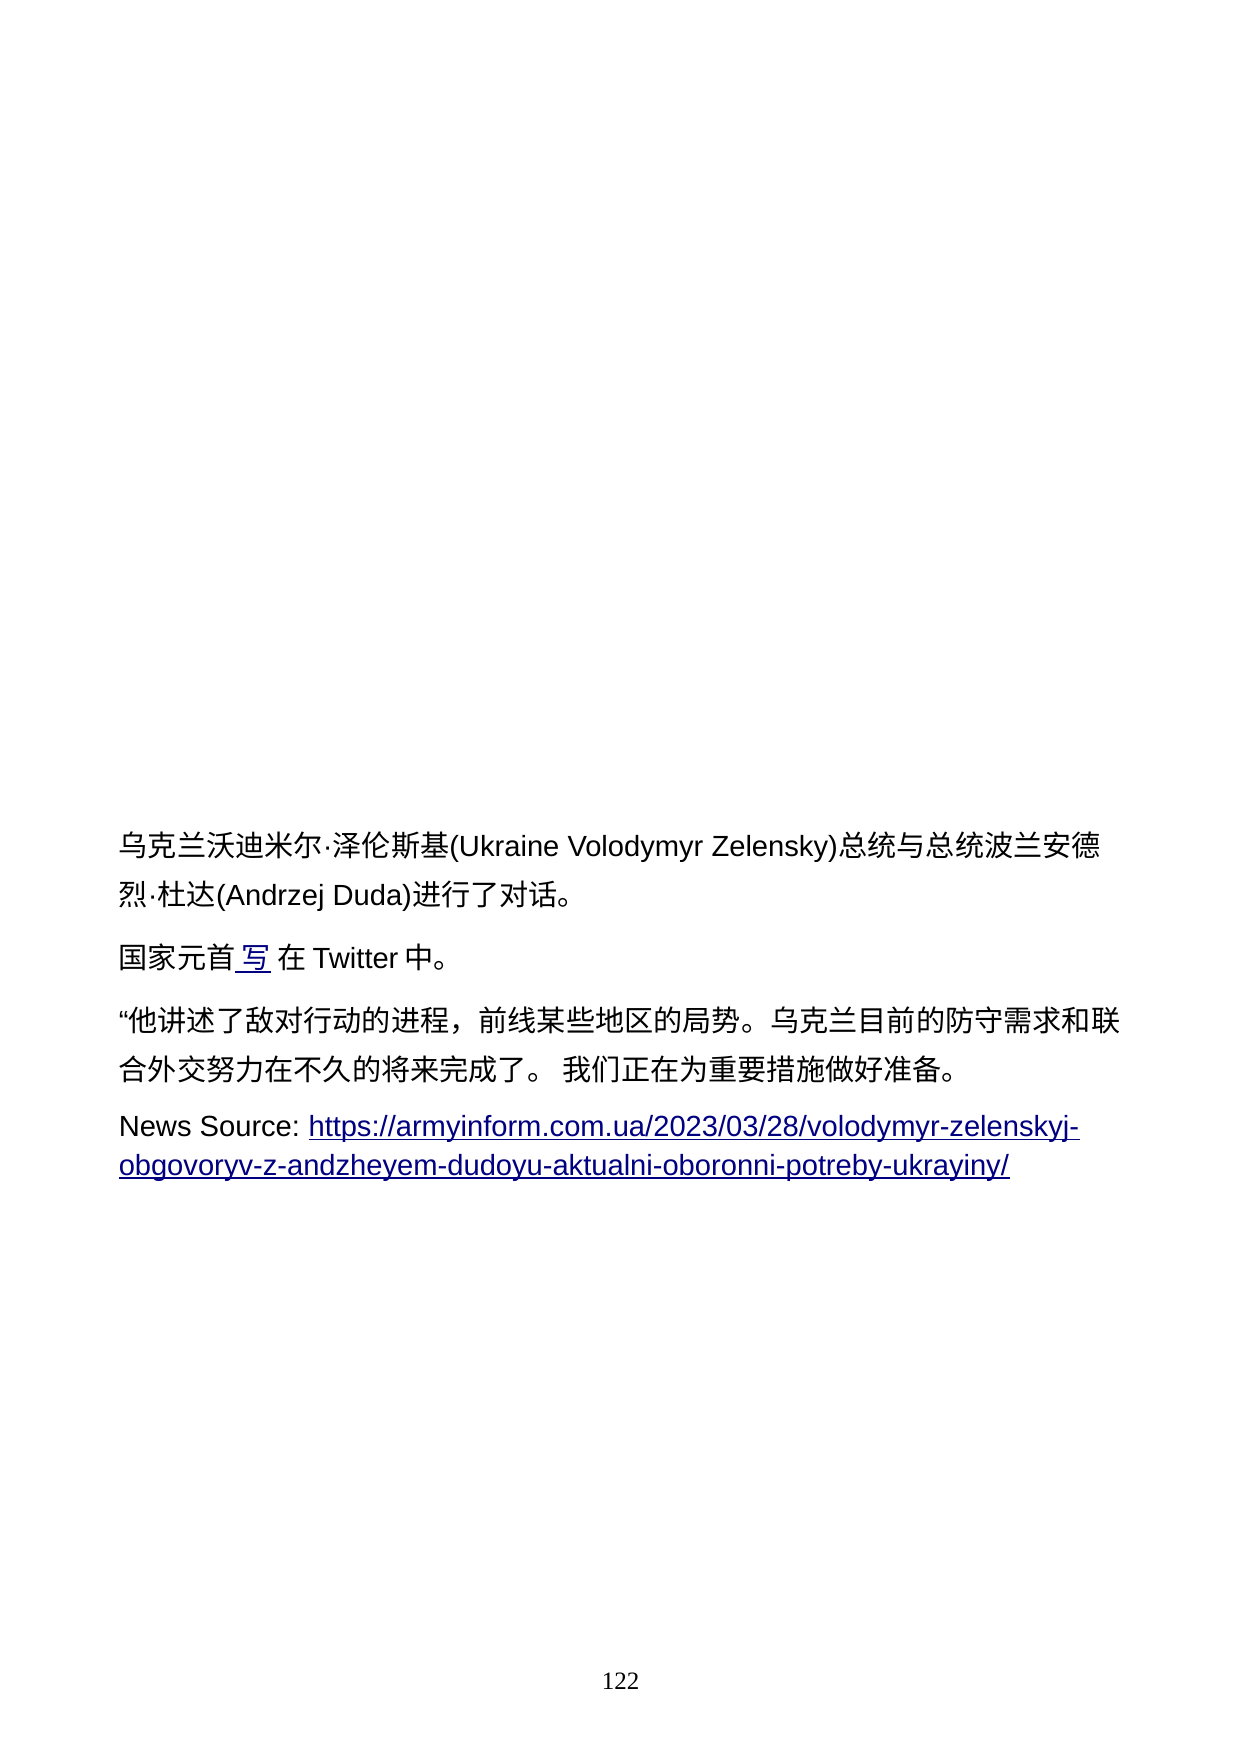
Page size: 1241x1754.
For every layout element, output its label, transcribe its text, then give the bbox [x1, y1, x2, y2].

text “他讲述了敌对行动的进程，前线某些地区的局势。乌克兰目前的防守需求和联合外交努力在不久的将来完成了。 我们正在为重要措施做好准备。 [118, 998, 1122, 1089]
text 乌克兰沃迪米尔·泽伦斯基(Ukraine Volodymyr Zelensky)总统与总统波兰安德烈·杜达(Andrzej Duda)进行了对话。 [118, 118, 1122, 914]
text News Source: https://armyinform.com.ua/2023/03/28/volodymyr-zelenskyj-obgovoryv-z-andzheyem-dudoyu-aktualni-oboronni-potreby-ukrayiny/ [118, 1109, 1122, 1182]
text 国家元首 写 在Twitter中。 [118, 935, 1122, 977]
